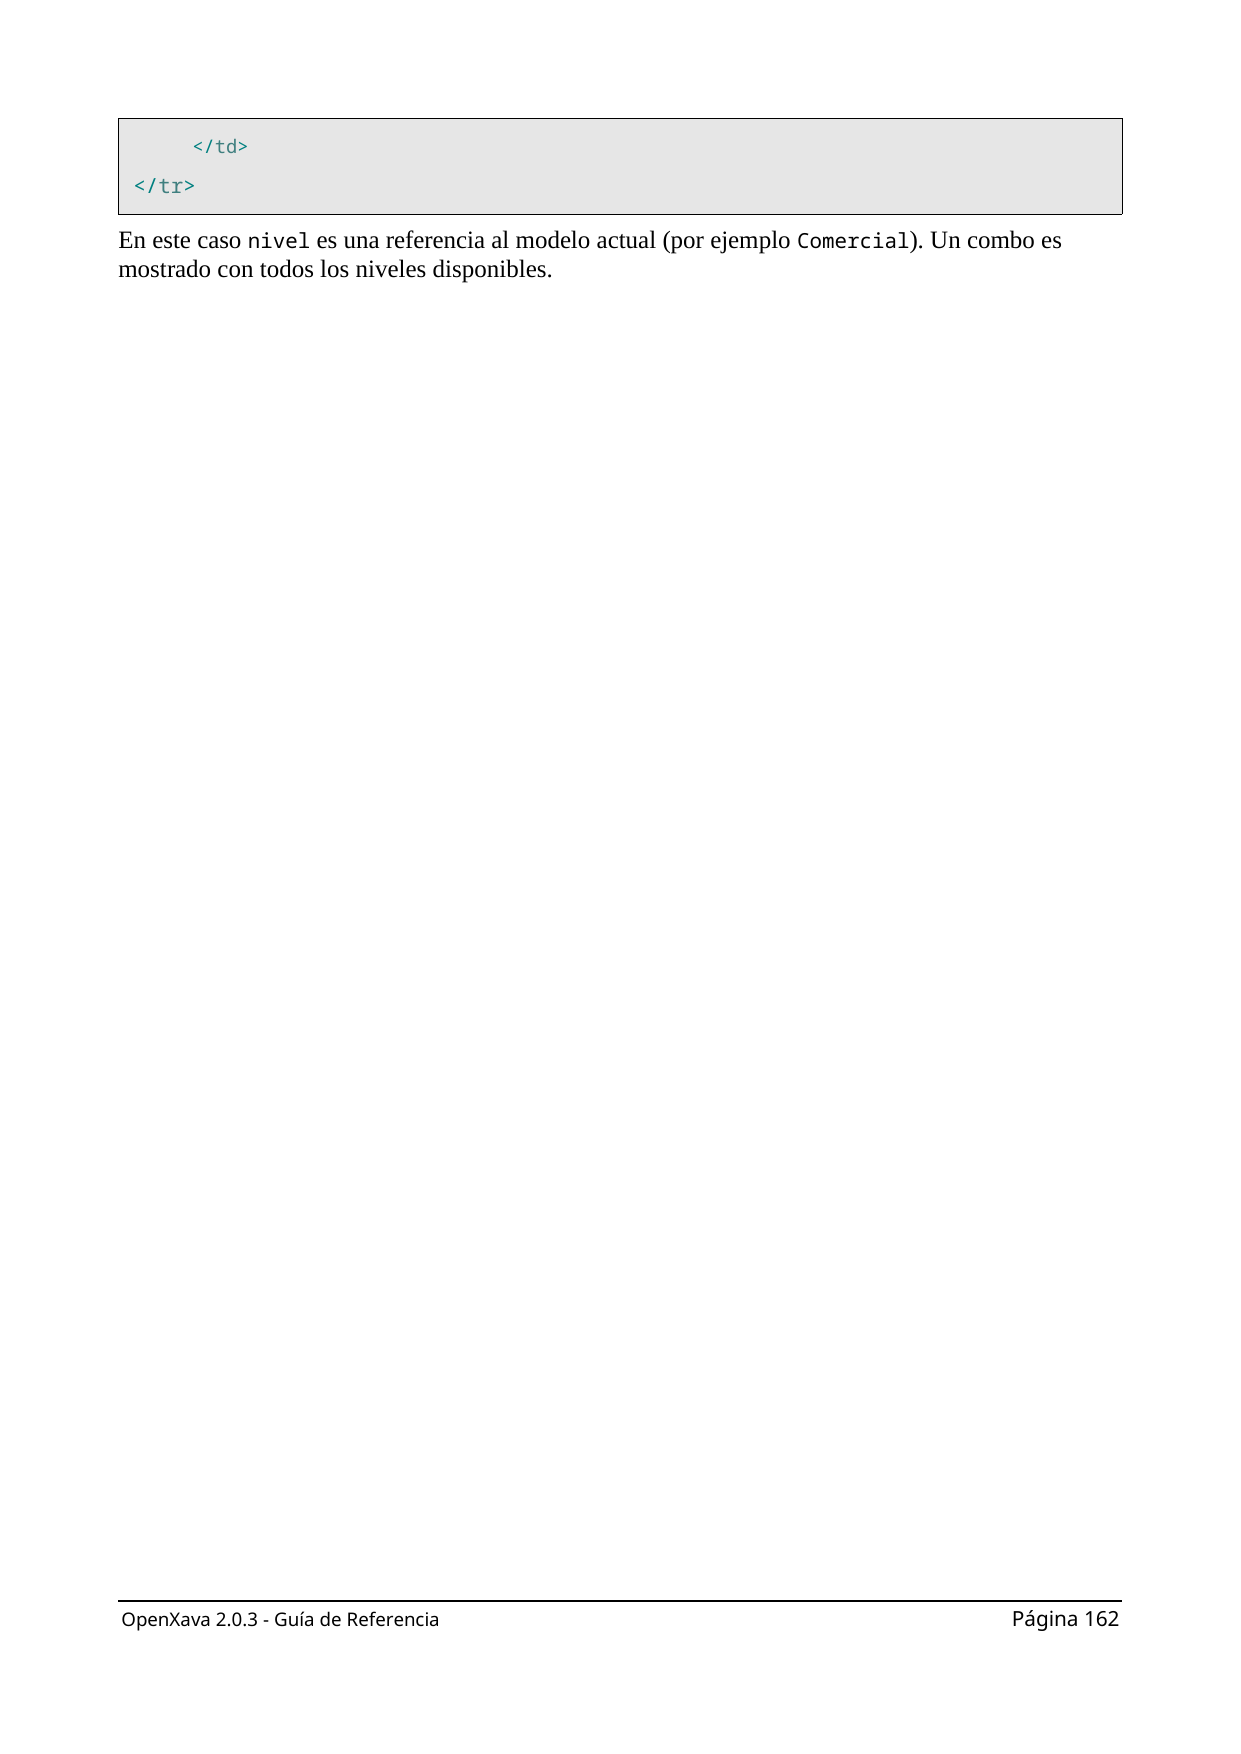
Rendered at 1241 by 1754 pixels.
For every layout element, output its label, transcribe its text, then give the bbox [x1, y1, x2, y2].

text En este caso nivel es una referencia al modelo actual (por ejemplo Comercial). Un combo es mostrado con todos los niveles disponibles. [118, 227, 1122, 283]
text </tr> [119, 156, 1122, 214]
text </td> [119, 119, 1122, 156]
